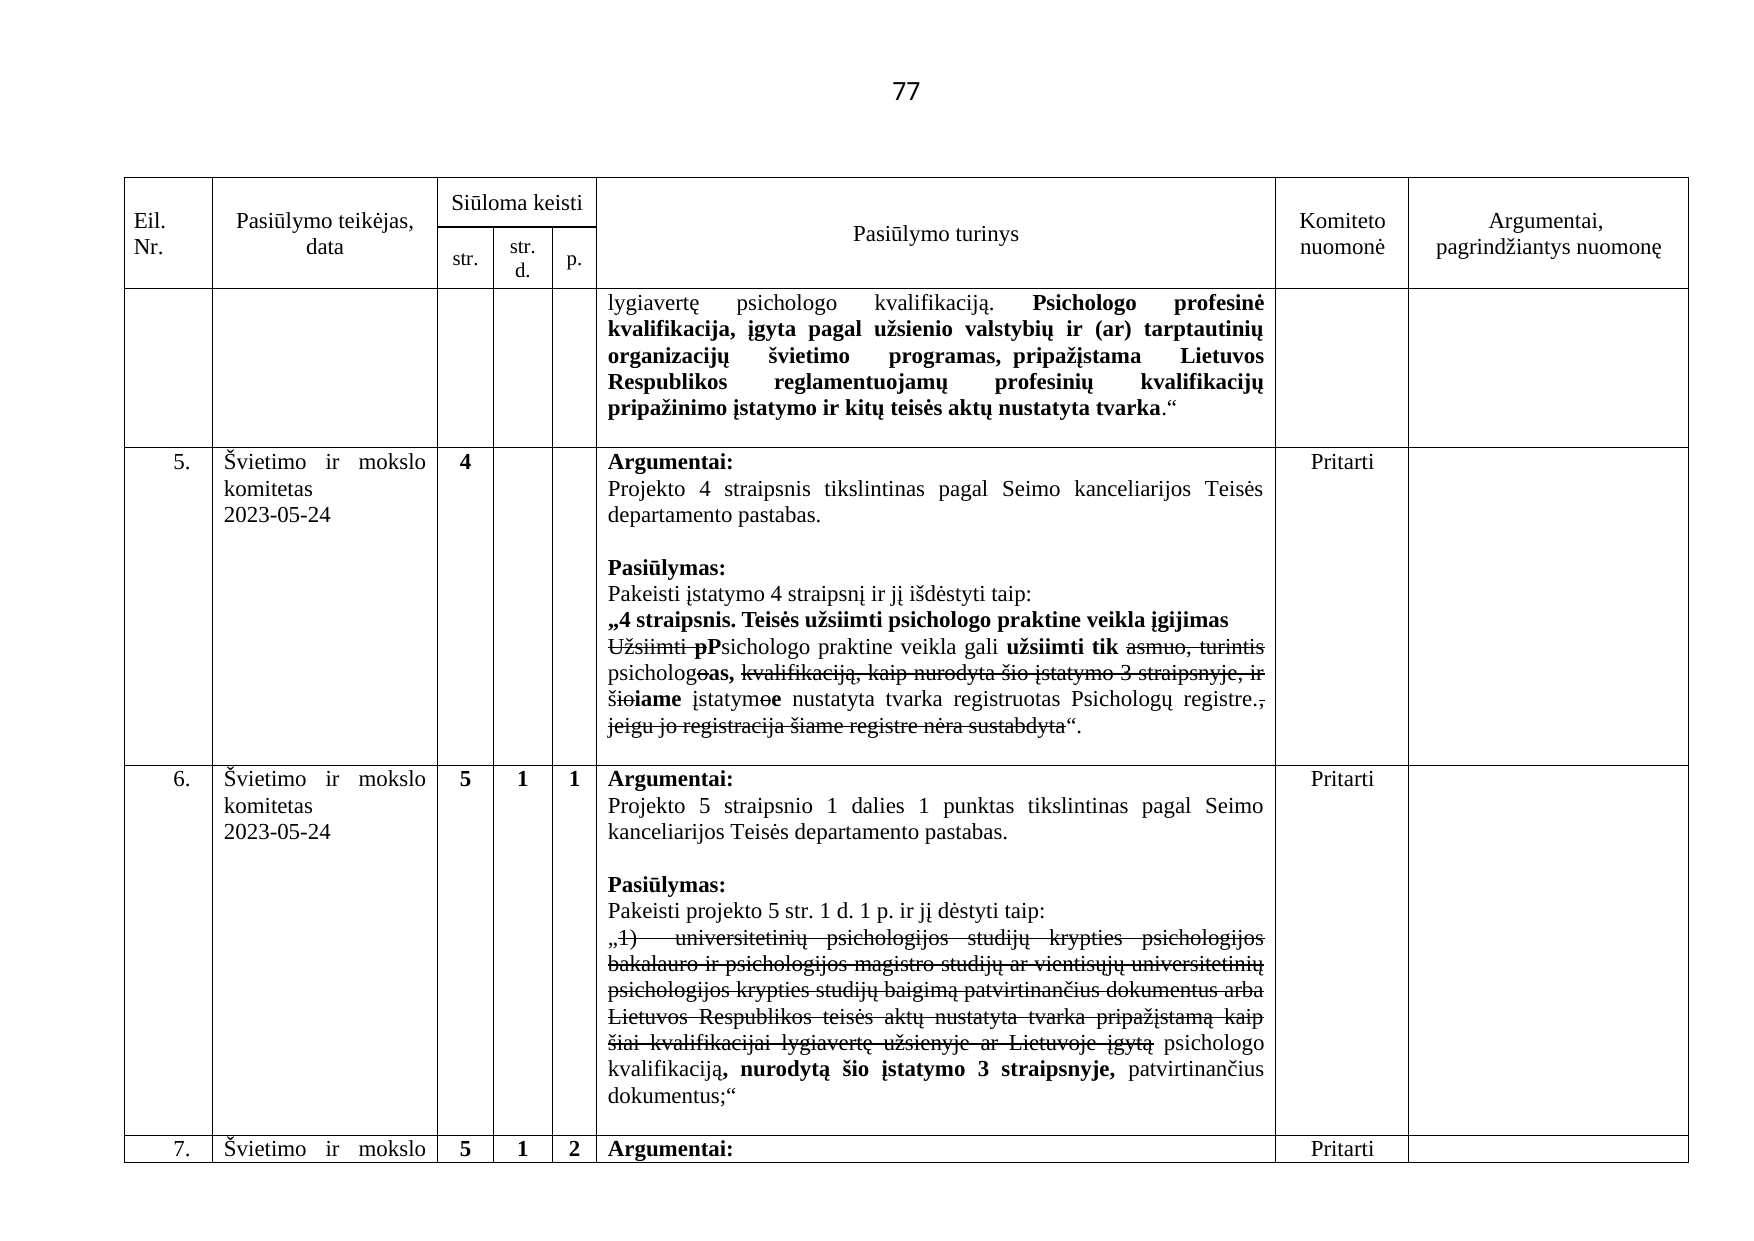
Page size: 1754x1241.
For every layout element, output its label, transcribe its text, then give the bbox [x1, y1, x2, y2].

table_cell 4 [438, 448, 493, 764]
table_cell [438, 289, 493, 447]
table_header Siūloma keisti [438, 178, 596, 226]
table_cell 1 [494, 766, 552, 1134]
table_cell lygiavertę psichologo kvalifikaciją. Psichologo profesinė kvalifikacija, įgyta pagal užsienio valstybių ir (ar) tarptautinių organizacijų švietimo programas, pripažįstama Lietuvos Respublikos reglamentuojamų profesinių kvalifikacijų pripažinimo įstatymo ir kitų teisės aktų nustatyta tvarka.“ [597, 289, 1275, 447]
table_cell [1409, 289, 1688, 447]
table_cell 1 [553, 766, 596, 1134]
table_cell [1276, 289, 1408, 447]
table_cell 2 [553, 1136, 596, 1162]
table_cell str. d. [494, 228, 552, 288]
table_cell Pritarti [1276, 1136, 1408, 1162]
table_cell [125, 766, 212, 1134]
table_cell Švietimo ir mokslo komitetas 2023-05-24 [213, 766, 437, 1134]
table_cell Švietimo ir mokslo [213, 1136, 437, 1162]
table_cell [553, 289, 596, 447]
table_cell [494, 448, 552, 764]
table_header Komiteto nuomonė [1276, 178, 1408, 288]
table_cell Švietimo ir mokslo komitetas 2023-05-24 [213, 448, 437, 764]
table_cell [125, 1136, 212, 1162]
table_cell [125, 448, 212, 764]
table_cell [1409, 448, 1688, 764]
table_header Pasiūlymo teikėjas, data [213, 178, 437, 288]
table_cell Pritarti [1276, 766, 1408, 1134]
table_cell Pritarti [1276, 448, 1408, 764]
table_cell Argumentai: Projekto 5 straipsnio 1 dalies 1 punktas tikslintinas pagal Seimo kanceliarijos Teisės departamento pastabas. Pasiūlymas: Pakeisti projekto 5 str. 1 d. 1 p. ir jį dėstyti taip: „1) universitetinių psichologijos studijų krypties psichologijos bakalauro ir psichologijos magistro studijų ar vientisųjų universitetinių psichologijos krypties studijų baigimą patvirtinančius dokumentus arba Lietuvos Respublikos teisės aktų nustatyta tvarka pripažįstamą kaip šiai kvalifikacijai lygiavertę užsienyje ar Lietuvoje įgytą psichologo kvalifikaciją, nurodytą šio įstatymo 3 straipsnyje, patvirtinančius dokumentus;“ [597, 766, 1275, 1134]
table_cell 1 [494, 1136, 552, 1162]
table_cell [125, 289, 212, 447]
table_cell Argumentai: [597, 1136, 1275, 1162]
table_cell p. [553, 228, 596, 288]
table_cell [494, 289, 552, 447]
table_cell [1409, 766, 1688, 1134]
table_cell 5 [438, 1136, 493, 1162]
table_cell 5 [438, 766, 493, 1134]
table_cell str. [438, 228, 493, 288]
table_cell [553, 448, 596, 764]
table_header Argumentai, pagrindžiantys nuomonę [1409, 178, 1688, 288]
table_header Pasiūlymo turinys [597, 178, 1275, 288]
table_cell Argumentai: Projekto 4 straipsnis tikslintinas pagal Seimo kanceliarijos Teisės departamento pastabas. Pasiūlymas: Pakeisti įstatymo 4 straipsnį ir jį išdėstyti taip: „4 straipsnis. Teisės užsiimti psichologo praktine veikla įgijimas Užsiimti pPsichologo praktine veikla gali užsiimti tik asmuo, turintis psichologoas, kvalifikaciją, kaip nurodyta šio įstatymo 3 straipsnyje, ir šioiame įstatymoe nustatyta tvarka registruotas Psichologų registre., jeigu jo registracija šiame registre nėra sustabdyta“. [597, 448, 1275, 764]
table_header Eil. Nr. [125, 178, 212, 288]
table_cell [1409, 1136, 1688, 1162]
table_cell [213, 289, 437, 447]
